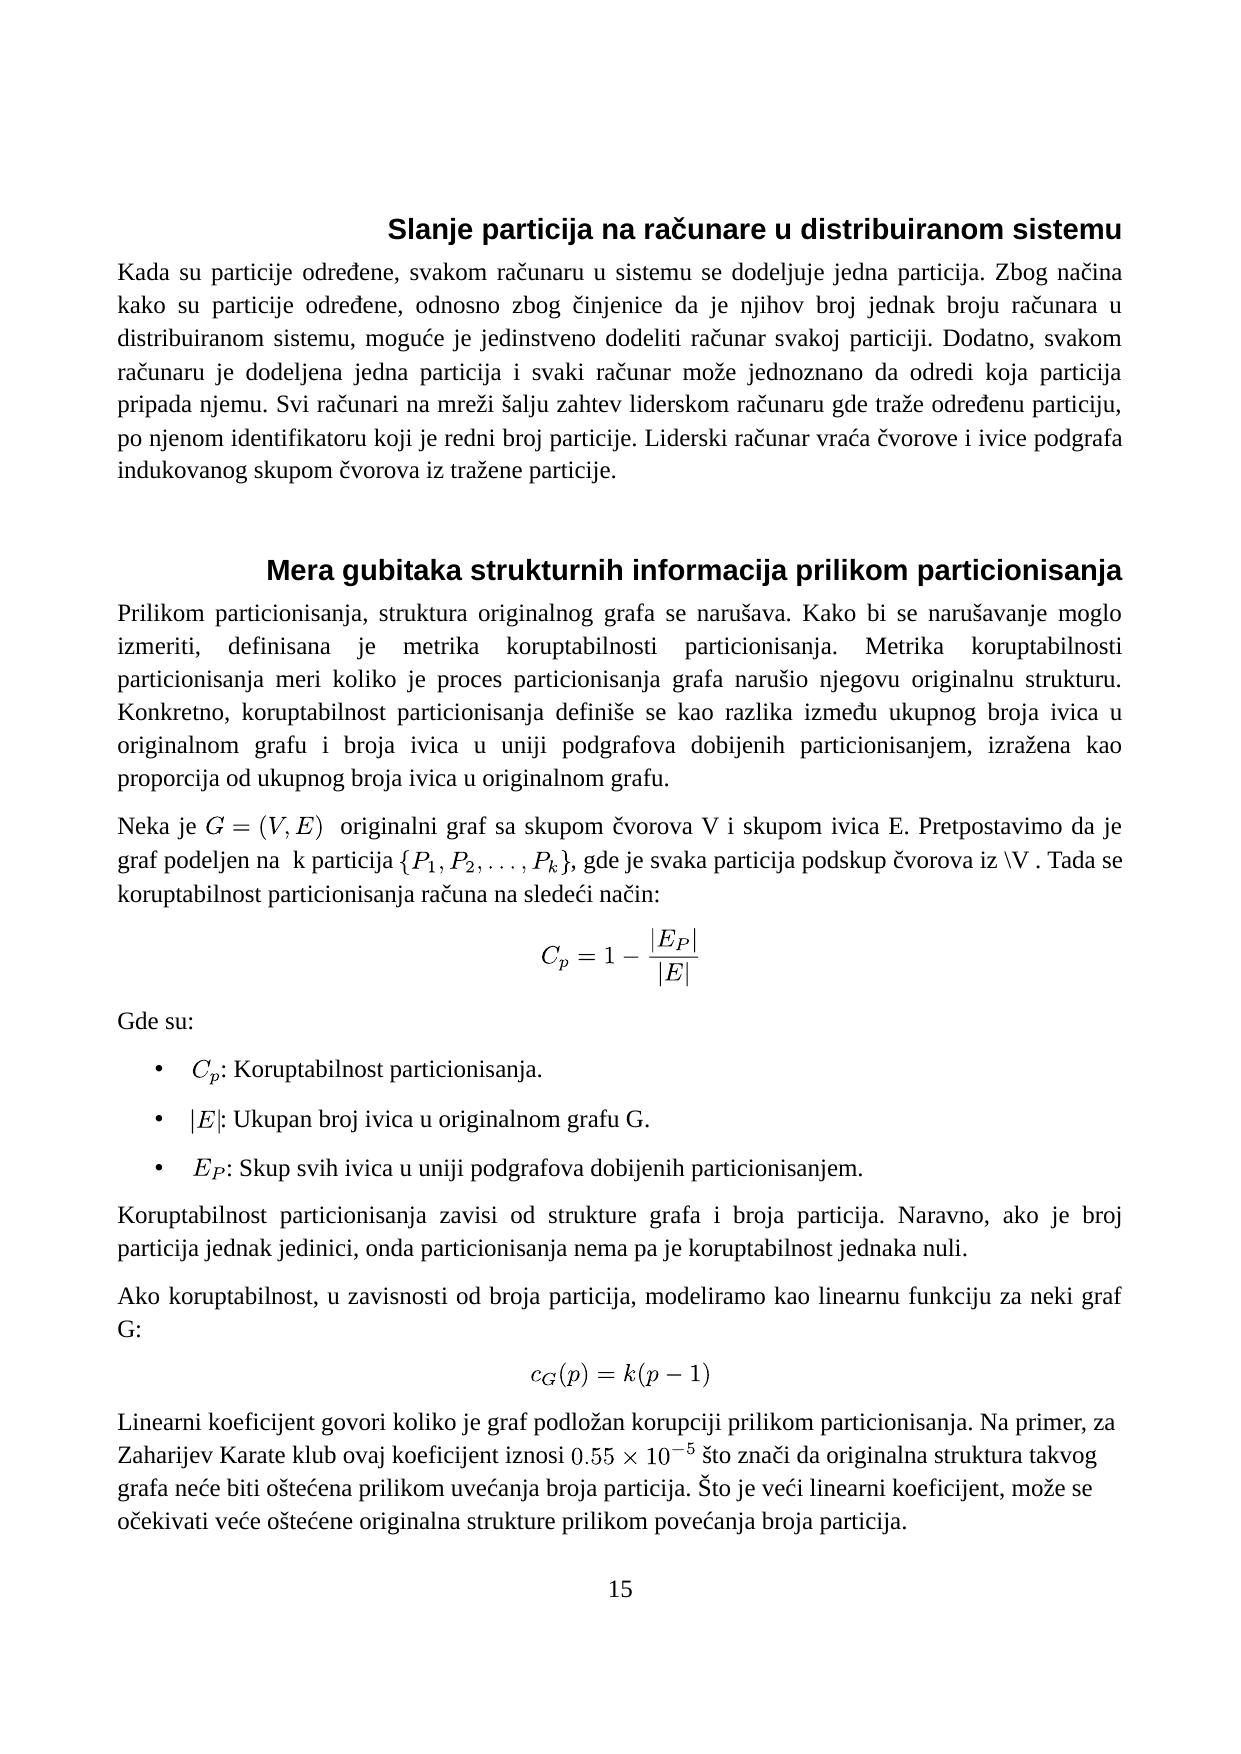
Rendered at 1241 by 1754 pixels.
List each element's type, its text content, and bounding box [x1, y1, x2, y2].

subtitle Slanje particija na računare u distribuiranom sistemu [117, 212, 1123, 246]
list : Koruptabilnost particionisanja. [154, 1054, 1123, 1085]
text Kada su particije određene, svakom računaru u sistemu se dodeljuje jedna particija. Zbog načina kako su particije određene, odnosno zbog činjenice da je njihov broj jednak broju računara u distribuiranom sistemu, moguće je jedinstveno dodeliti računar svakoj particiji. Dodatno, svakom računaru je dodeljena jedna particija i svaki računar može jednoznano da odredi koja particija pripada njemu. Svi računari na mreži šalju zahtev liderskom računaru gde traže određenu particiju, po njenom identifikatoru koji je redni broj particije. Liderski računar vraća čvorove i ivice podgrafa indukovanog skupom čvorova iz tražene particije. [117, 257, 1123, 484]
list : Ukupan broj ivica u originalnom grafu G. [154, 1104, 1123, 1134]
text Neka je originalni graf sa skupom čvorova V i skupom ivica E. Pretpostavimo da je graf podeljen na k particija , gde je svaka particija podskup čvorova iz \V . Tada se koruptabilnost particionisanja računa na sledeći način: [117, 811, 1123, 908]
subtitle Mera gubitaka strukturnih informacija prilikom particionisanja [117, 553, 1123, 586]
text Prilikom particionisanja, struktura originalnog grafa se narušava. Kako bi se narušavanje moglo izmeriti, definisana je metrika koruptabilnosti particionisanja. Metrika koruptabilnosti particionisanja meri koliko je proces particionisanja grafa narušio njegovu originalnu strukturu. Konkretno, koruptabilnost particionisanja definiše se kao razlika između ukupnog broja ivica u originalnom grafu i broja ivica u uniji podgrafova dobijenih particionisanjem, izražena kao proporcija od ukupnog broja ivica u originalnom grafu. [117, 598, 1123, 792]
text Ako koruptabilnost, u zavisnosti od broja particija, modeliramo kao linearnu funkciju za neki graf G: [117, 1281, 1123, 1343]
text Koruptabilnost particionisanja zavisi od strukture grafa i broja particija. Naravno, ako je broj particija jednak jedinici, onda particionisanja nema pa je koruptabilnost jednaka nuli. [117, 1200, 1123, 1262]
list : Skup svih ivica u uniji podgrafova dobijenih particionisanjem. [154, 1153, 1123, 1182]
text Linearni koeficijent govori koliko je graf podložan korupciji prilikom particionisanja. Na primer, za Zaharijev Karate klub ovaj koeficijent iznosi što znači da originalna struktura takvog grafa neće biti oštećena prilikom uvećanja broja particija. Što je veći linearni koeficijent, može se očekivati veće oštećene originalna strukture prilikom povećanja broja particija. [117, 1407, 1123, 1535]
text Gde su: [117, 1006, 1123, 1035]
